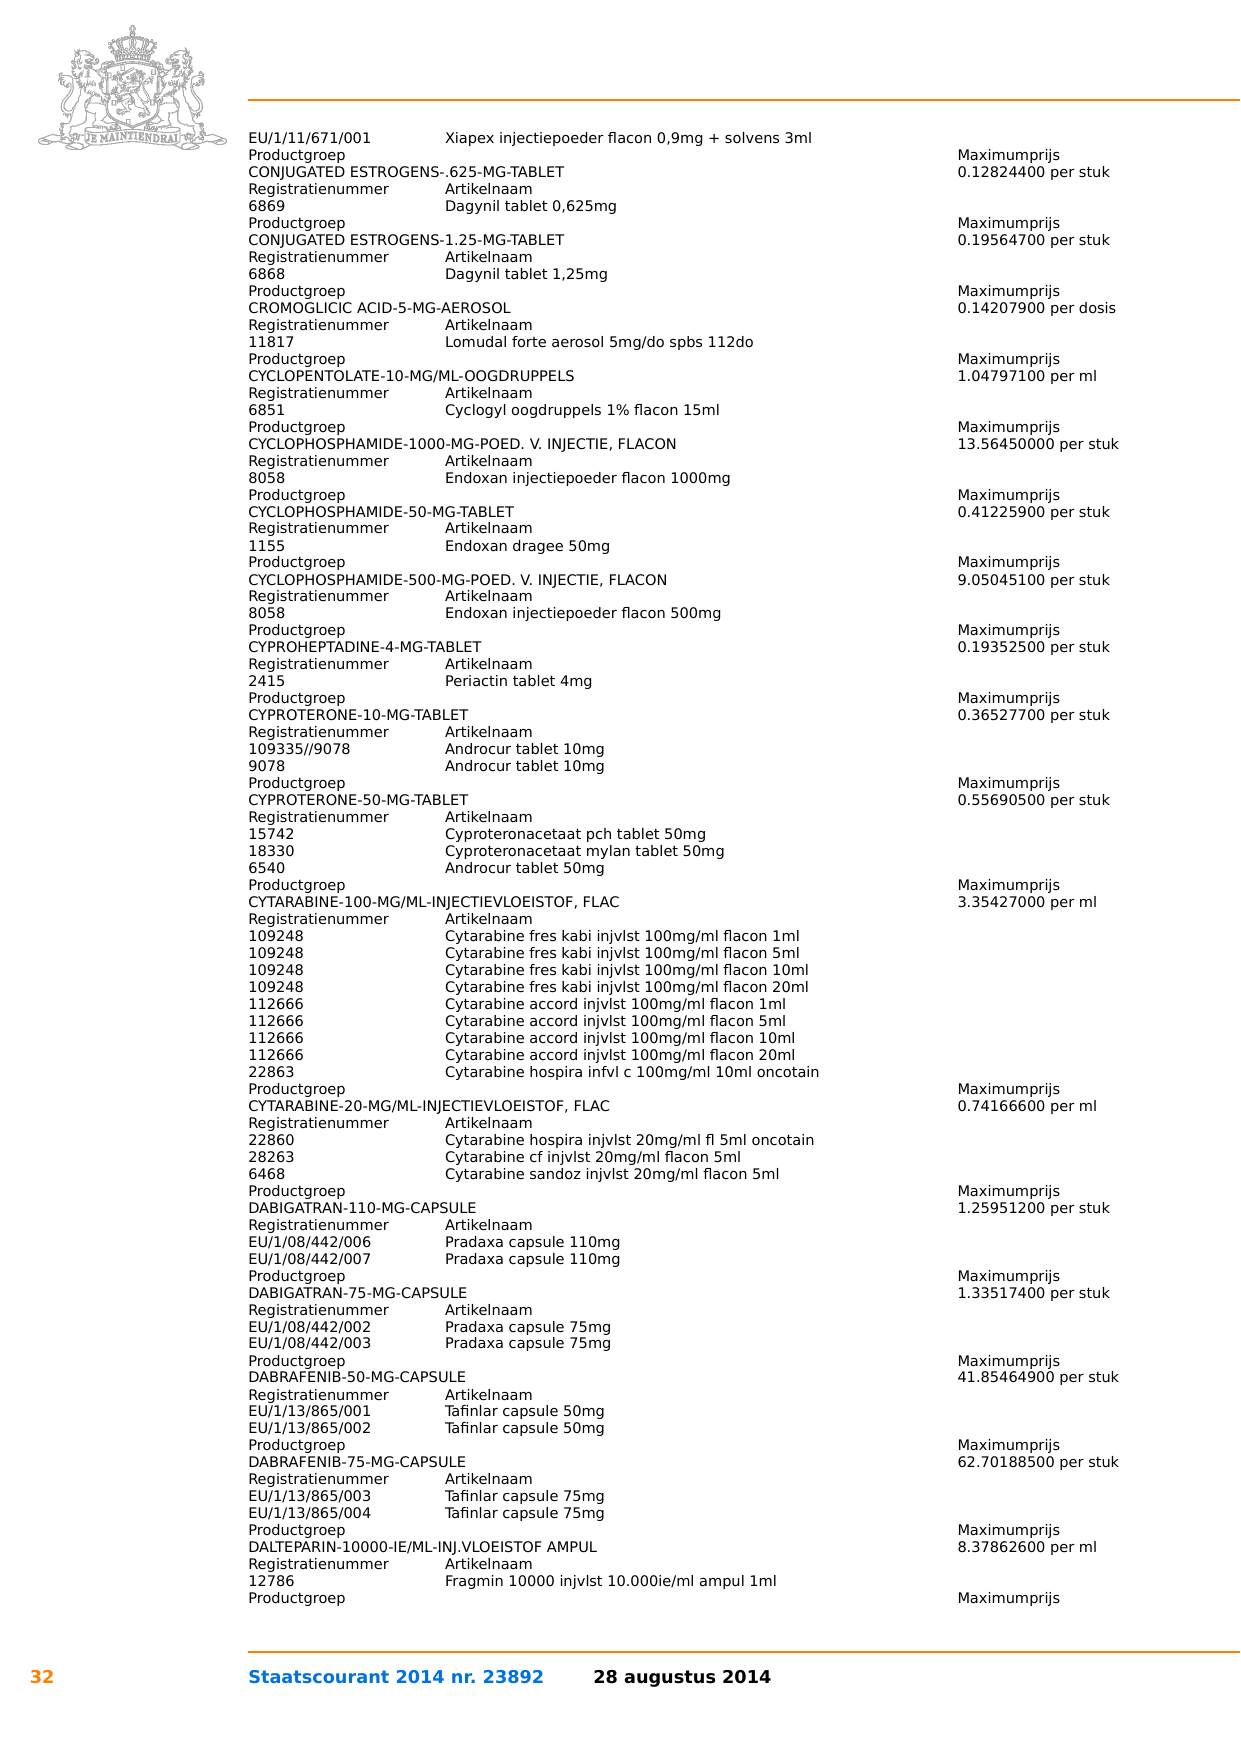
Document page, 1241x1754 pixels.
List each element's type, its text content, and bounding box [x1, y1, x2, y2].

table_cell 109248 [248, 962, 439, 979]
table_cell [951, 962, 1163, 979]
table_cell EU/1/13/865/002 [248, 1420, 439, 1437]
table_cell Artikelnaam [439, 1556, 951, 1573]
table_cell Productgroep [248, 147, 439, 164]
table_cell Maximumprijs [951, 419, 1163, 436]
table_cell Artikelnaam [439, 724, 951, 741]
table_cell 15742 [248, 826, 439, 843]
table_cell EU/1/08/442/002 [248, 1319, 439, 1335]
table_cell Registratienummer [248, 1386, 439, 1403]
table_cell Artikelnaam [439, 249, 951, 266]
table_cell Tafinlar capsule 75mg [439, 1505, 951, 1522]
table_cell [951, 1234, 1163, 1251]
table_cell Cytarabine hospira injvlst 20mg/ml fl 5ml oncotain [439, 1132, 951, 1149]
table_cell Productgroep [248, 486, 439, 503]
table_cell [951, 385, 1163, 402]
table_cell [951, 1217, 1163, 1233]
table_cell Productgroep [248, 622, 439, 639]
table_cell CYPROHEPTADINE-4-MG-TABLET [248, 639, 951, 656]
table_cell Registratienummer [248, 656, 439, 673]
table_cell 13.56450000 per stuk [951, 436, 1163, 452]
table_cell [951, 1505, 1163, 1522]
table_cell [951, 1386, 1163, 1403]
table_cell Maximumprijs [951, 622, 1163, 639]
table_cell CYTARABINE-20-MG/ML-INJECTIEVLOEISTOF, FLAC [248, 1098, 951, 1115]
table_cell Artikelnaam [439, 317, 951, 334]
table_cell [951, 1420, 1163, 1437]
table_cell Maximumprijs [951, 147, 1163, 164]
table_cell [439, 775, 951, 792]
table_cell Cytarabine fres kabi injvlst 100mg/ml flacon 1ml [439, 928, 951, 945]
table_cell Maximumprijs [951, 690, 1163, 707]
table_cell [951, 1556, 1163, 1573]
table_cell Registratienummer [248, 1301, 439, 1318]
table_cell [439, 1437, 951, 1454]
table_cell 6468 [248, 1166, 439, 1183]
table_cell [439, 1268, 951, 1284]
table_cell EU/1/08/442/006 [248, 1234, 439, 1251]
table_cell [951, 843, 1163, 860]
table_cell Maximumprijs [951, 775, 1163, 792]
table_cell [951, 453, 1163, 469]
table_cell Maximumprijs [951, 351, 1163, 368]
table_cell [951, 809, 1163, 826]
table_cell Cytarabine accord injvlst 100mg/ml flacon 5ml [439, 1013, 951, 1030]
table_cell Registratienummer [248, 385, 439, 402]
table_cell 112666 [248, 1013, 439, 1030]
table_cell 11817 [248, 334, 439, 351]
table_cell Pradaxa capsule 75mg [439, 1319, 951, 1335]
table_cell Pradaxa capsule 75mg [439, 1335, 951, 1352]
table_cell Registratienummer [248, 1471, 439, 1488]
table_cell [951, 1149, 1163, 1166]
table_cell [951, 945, 1163, 962]
table_cell 8058 [248, 470, 439, 486]
table_cell Productgroep [248, 554, 439, 571]
table_cell 9078 [248, 758, 439, 775]
table_cell Artikelnaam [439, 1217, 951, 1233]
table_cell [951, 1013, 1163, 1030]
table_cell 22863 [248, 1064, 439, 1081]
table_cell Maximumprijs [951, 1590, 1163, 1607]
table_cell Tafinlar capsule 50mg [439, 1403, 951, 1420]
table_cell [951, 1064, 1163, 1081]
table_cell 0.41225900 per stuk [951, 504, 1163, 520]
table_cell CYTARABINE-100-MG/ML-INJECTIEVLOEISTOF, FLAC [248, 894, 951, 911]
table_cell [951, 741, 1163, 758]
table_cell [951, 181, 1163, 198]
table_cell [951, 130, 1163, 147]
table_cell Maximumprijs [951, 215, 1163, 232]
table_cell 8.37862600 per ml [951, 1539, 1163, 1556]
table_cell CYPROTERONE-50-MG-TABLET [248, 792, 951, 809]
table_cell 1.25951200 per stuk [951, 1200, 1163, 1217]
table_cell DABRAFENIB-50-MG-CAPSULE [248, 1369, 951, 1386]
table_cell Artikelnaam [439, 1301, 951, 1318]
table_cell [951, 334, 1163, 351]
table_cell DALTEPARIN-10000-IE/ML-INJ.VLOEISTOF AMPUL [248, 1539, 951, 1556]
table_cell 18330 [248, 843, 439, 860]
table_cell [951, 928, 1163, 945]
table_cell Productgroep [248, 1437, 439, 1454]
table_cell 0.12824400 per stuk [951, 164, 1163, 181]
table_cell Maximumprijs [951, 1183, 1163, 1199]
table_cell [951, 605, 1163, 622]
table_cell Androcur tablet 10mg [439, 741, 951, 758]
table_cell [951, 758, 1163, 775]
table_cell 1.33517400 per stuk [951, 1285, 1163, 1301]
table_cell [439, 1081, 951, 1098]
table_cell Androcur tablet 50mg [439, 860, 951, 877]
table_cell [951, 1047, 1163, 1064]
table_cell EU/1/13/865/003 [248, 1488, 439, 1505]
table_cell Maximumprijs [951, 877, 1163, 894]
table_cell Artikelnaam [439, 385, 951, 402]
table_cell Endoxan injectiepoeder flacon 1000mg [439, 470, 951, 486]
table_cell Maximumprijs [951, 486, 1163, 503]
table_cell [439, 1522, 951, 1539]
table_cell Maximumprijs [951, 554, 1163, 571]
table_cell Cyproteronacetaat pch tablet 50mg [439, 826, 951, 843]
table_cell [439, 1353, 951, 1369]
table_cell Productgroep [248, 283, 439, 300]
table_cell Maximumprijs [951, 1437, 1163, 1454]
table_cell Periactin tablet 4mg [439, 673, 951, 690]
table_cell CONJUGATED ESTROGENS-.625-MG-TABLET [248, 164, 951, 181]
table_cell [951, 1319, 1163, 1335]
table_cell Productgroep [248, 1522, 439, 1539]
table_cell CYCLOPENTOLATE-10-MG/ML-OOGDRUPPELS [248, 368, 951, 384]
table_cell Productgroep [248, 215, 439, 232]
table_cell Productgroep [248, 1353, 439, 1369]
table_cell [439, 419, 951, 436]
table_cell [951, 1471, 1163, 1488]
table_cell Productgroep [248, 877, 439, 894]
table_cell 109335//9078 [248, 741, 439, 758]
table_cell 6540 [248, 860, 439, 877]
table_cell Maximumprijs [951, 1268, 1163, 1284]
table_cell Dagynil tablet 0,625mg [439, 198, 951, 215]
table_cell 0.36527700 per stuk [951, 707, 1163, 724]
table_cell [951, 996, 1163, 1013]
table_cell 6869 [248, 198, 439, 215]
table_cell [951, 1115, 1163, 1132]
table_cell 0.19564700 per stuk [951, 232, 1163, 249]
table_cell Maximumprijs [951, 1522, 1163, 1539]
table_cell Pradaxa capsule 110mg [439, 1251, 951, 1267]
table_cell [951, 317, 1163, 334]
table_cell 6851 [248, 402, 439, 418]
table_cell Lomudal forte aerosol 5mg/do spbs 112do [439, 334, 951, 351]
table_cell [439, 554, 951, 571]
table_cell [951, 249, 1163, 266]
table_cell Maximumprijs [951, 1081, 1163, 1098]
table_cell [951, 826, 1163, 843]
table_cell Productgroep [248, 1590, 439, 1607]
table_cell Productgroep [248, 1268, 439, 1284]
table_cell [951, 538, 1163, 554]
table_cell Productgroep [248, 690, 439, 707]
table_cell 9.05045100 per stuk [951, 571, 1163, 588]
table_cell Artikelnaam [439, 656, 951, 673]
table_cell 112666 [248, 1047, 439, 1064]
table_cell CONJUGATED ESTROGENS-1.25-MG-TABLET [248, 232, 951, 249]
table_cell Artikelnaam [439, 181, 951, 198]
table_cell 0.55690500 per stuk [951, 792, 1163, 809]
table_cell EU/1/08/442/007 [248, 1251, 439, 1267]
table_cell Cytarabine accord injvlst 100mg/ml flacon 10ml [439, 1030, 951, 1047]
table_cell [951, 470, 1163, 486]
table_cell Maximumprijs [951, 1353, 1163, 1369]
table_cell [951, 520, 1163, 537]
table_cell Registratienummer [248, 588, 439, 605]
table_cell [951, 911, 1163, 928]
table_cell Artikelnaam [439, 911, 951, 928]
table_cell EU/1/08/442/003 [248, 1335, 439, 1352]
picture [38, 25, 227, 150]
table_cell Endoxan dragee 50mg [439, 538, 951, 554]
table_cell EU/1/13/865/001 [248, 1403, 439, 1420]
table_cell CYCLOPHOSPHAMIDE-50-MG-TABLET [248, 504, 951, 520]
table_cell Registratienummer [248, 249, 439, 266]
table_cell Registratienummer [248, 453, 439, 469]
table_cell [439, 486, 951, 503]
table_cell 0.74166600 per ml [951, 1098, 1163, 1115]
table_cell Artikelnaam [439, 1386, 951, 1403]
table_cell DABIGATRAN-110-MG-CAPSULE [248, 1200, 951, 1217]
table_cell [951, 1488, 1163, 1505]
table_cell Cytarabine sandoz injvlst 20mg/ml flacon 5ml [439, 1166, 951, 1183]
table_cell [951, 673, 1163, 690]
table_cell [951, 979, 1163, 996]
table_cell 6868 [248, 266, 439, 283]
table_cell Registratienummer [248, 181, 439, 198]
table_cell [439, 622, 951, 639]
table_cell 109248 [248, 928, 439, 945]
table_cell [951, 1132, 1163, 1149]
table_cell Productgroep [248, 351, 439, 368]
table_cell CYCLOPHOSPHAMIDE-1000-MG-POED. V. INJECTIE, FLACON [248, 436, 951, 452]
table_cell [439, 690, 951, 707]
table_cell 2415 [248, 673, 439, 690]
table_cell EU/1/13/865/004 [248, 1505, 439, 1522]
table_cell Maximumprijs [951, 283, 1163, 300]
table_cell Artikelnaam [439, 520, 951, 537]
table_cell 62.70188500 per stuk [951, 1454, 1163, 1471]
table_cell [951, 1166, 1163, 1183]
table_cell Cyproteronacetaat mylan tablet 50mg [439, 843, 951, 860]
table_cell CROMOGLICIC ACID-5-MG-AEROSOL [248, 300, 951, 317]
table_cell [439, 283, 951, 300]
table_cell 112666 [248, 996, 439, 1013]
table_cell 112666 [248, 1030, 439, 1047]
table_cell [439, 215, 951, 232]
table_cell Dagynil tablet 1,25mg [439, 266, 951, 283]
table_cell Productgroep [248, 775, 439, 792]
table_cell Cytarabine hospira infvl c 100mg/ml 10ml oncotain [439, 1064, 951, 1081]
table_cell Registratienummer [248, 724, 439, 741]
table_cell Artikelnaam [439, 809, 951, 826]
table_cell Registratienummer [248, 1115, 439, 1132]
table_cell CYPROTERONE-10-MG-TABLET [248, 707, 951, 724]
table_cell [951, 860, 1163, 877]
table_cell [951, 402, 1163, 418]
table_cell Cytarabine fres kabi injvlst 100mg/ml flacon 5ml [439, 945, 951, 962]
table_cell Endoxan injectiepoeder flacon 500mg [439, 605, 951, 622]
table_cell Registratienummer [248, 1217, 439, 1233]
table_cell 109248 [248, 979, 439, 996]
table_cell Xiapex injectiepoeder flacon 0,9mg + solvens 3ml [439, 130, 951, 147]
table_cell 109248 [248, 945, 439, 962]
table_cell Cytarabine accord injvlst 100mg/ml flacon 1ml [439, 996, 951, 1013]
table_cell Cytarabine accord injvlst 100mg/ml flacon 20ml [439, 1047, 951, 1064]
table_cell 41.85464900 per stuk [951, 1369, 1163, 1386]
table_cell [951, 656, 1163, 673]
table_cell 1.04797100 per ml [951, 368, 1163, 384]
table_cell Tafinlar capsule 75mg [439, 1488, 951, 1505]
table_cell Cytarabine fres kabi injvlst 100mg/ml flacon 10ml [439, 962, 951, 979]
table_cell Cyclogyl oogdruppels 1% flacon 15ml [439, 402, 951, 418]
table_cell 1155 [248, 538, 439, 554]
table_cell [951, 588, 1163, 605]
table_cell Artikelnaam [439, 1115, 951, 1132]
table_cell [951, 266, 1163, 283]
table_cell [951, 1335, 1163, 1352]
table_cell 3.35427000 per ml [951, 894, 1163, 911]
table_cell DABRAFENIB-75-MG-CAPSULE [248, 1454, 951, 1471]
table_cell Artikelnaam [439, 588, 951, 605]
table_cell Androcur tablet 10mg [439, 758, 951, 775]
table_cell Artikelnaam [439, 453, 951, 469]
table_cell 22860 [248, 1132, 439, 1149]
table_cell [951, 198, 1163, 215]
table_cell Registratienummer [248, 809, 439, 826]
table_cell [951, 1301, 1163, 1318]
table_cell [439, 1183, 951, 1199]
table_cell 0.19352500 per stuk [951, 639, 1163, 656]
table_cell [439, 147, 951, 164]
table_cell 0.14207900 per dosis [951, 300, 1163, 317]
table_cell 28263 [248, 1149, 439, 1166]
table_cell [951, 724, 1163, 741]
table_cell [951, 1403, 1163, 1420]
table_cell Registratienummer [248, 317, 439, 334]
table_cell [439, 877, 951, 894]
table_cell [439, 1590, 951, 1607]
table_cell Productgroep [248, 1081, 439, 1098]
table_cell [439, 351, 951, 368]
table_cell Artikelnaam [439, 1471, 951, 1488]
table_cell Registratienummer [248, 911, 439, 928]
table_cell Registratienummer [248, 1556, 439, 1573]
table_cell Productgroep [248, 419, 439, 436]
table_cell Tafinlar capsule 50mg [439, 1420, 951, 1437]
table_cell Pradaxa capsule 110mg [439, 1234, 951, 1251]
table_cell Registratienummer [248, 520, 439, 537]
table_cell DABIGATRAN-75-MG-CAPSULE [248, 1285, 951, 1301]
table_cell 8058 [248, 605, 439, 622]
table_cell [951, 1251, 1163, 1267]
table_cell [951, 1030, 1163, 1047]
table_cell EU/1/11/671/001 [248, 130, 439, 147]
table_cell Productgroep [248, 1183, 439, 1199]
table_cell Cytarabine fres kabi injvlst 100mg/ml flacon 20ml [439, 979, 951, 996]
table_cell 12786 [248, 1573, 439, 1590]
table_cell CYCLOPHOSPHAMIDE-500-MG-POED. V. INJECTIE, FLACON [248, 571, 951, 588]
table_cell Fragmin 10000 injvlst 10.000ie/ml ampul 1ml [439, 1573, 951, 1590]
table_cell [951, 1573, 1163, 1590]
table_cell Cytarabine cf injvlst 20mg/ml flacon 5ml [439, 1149, 951, 1166]
